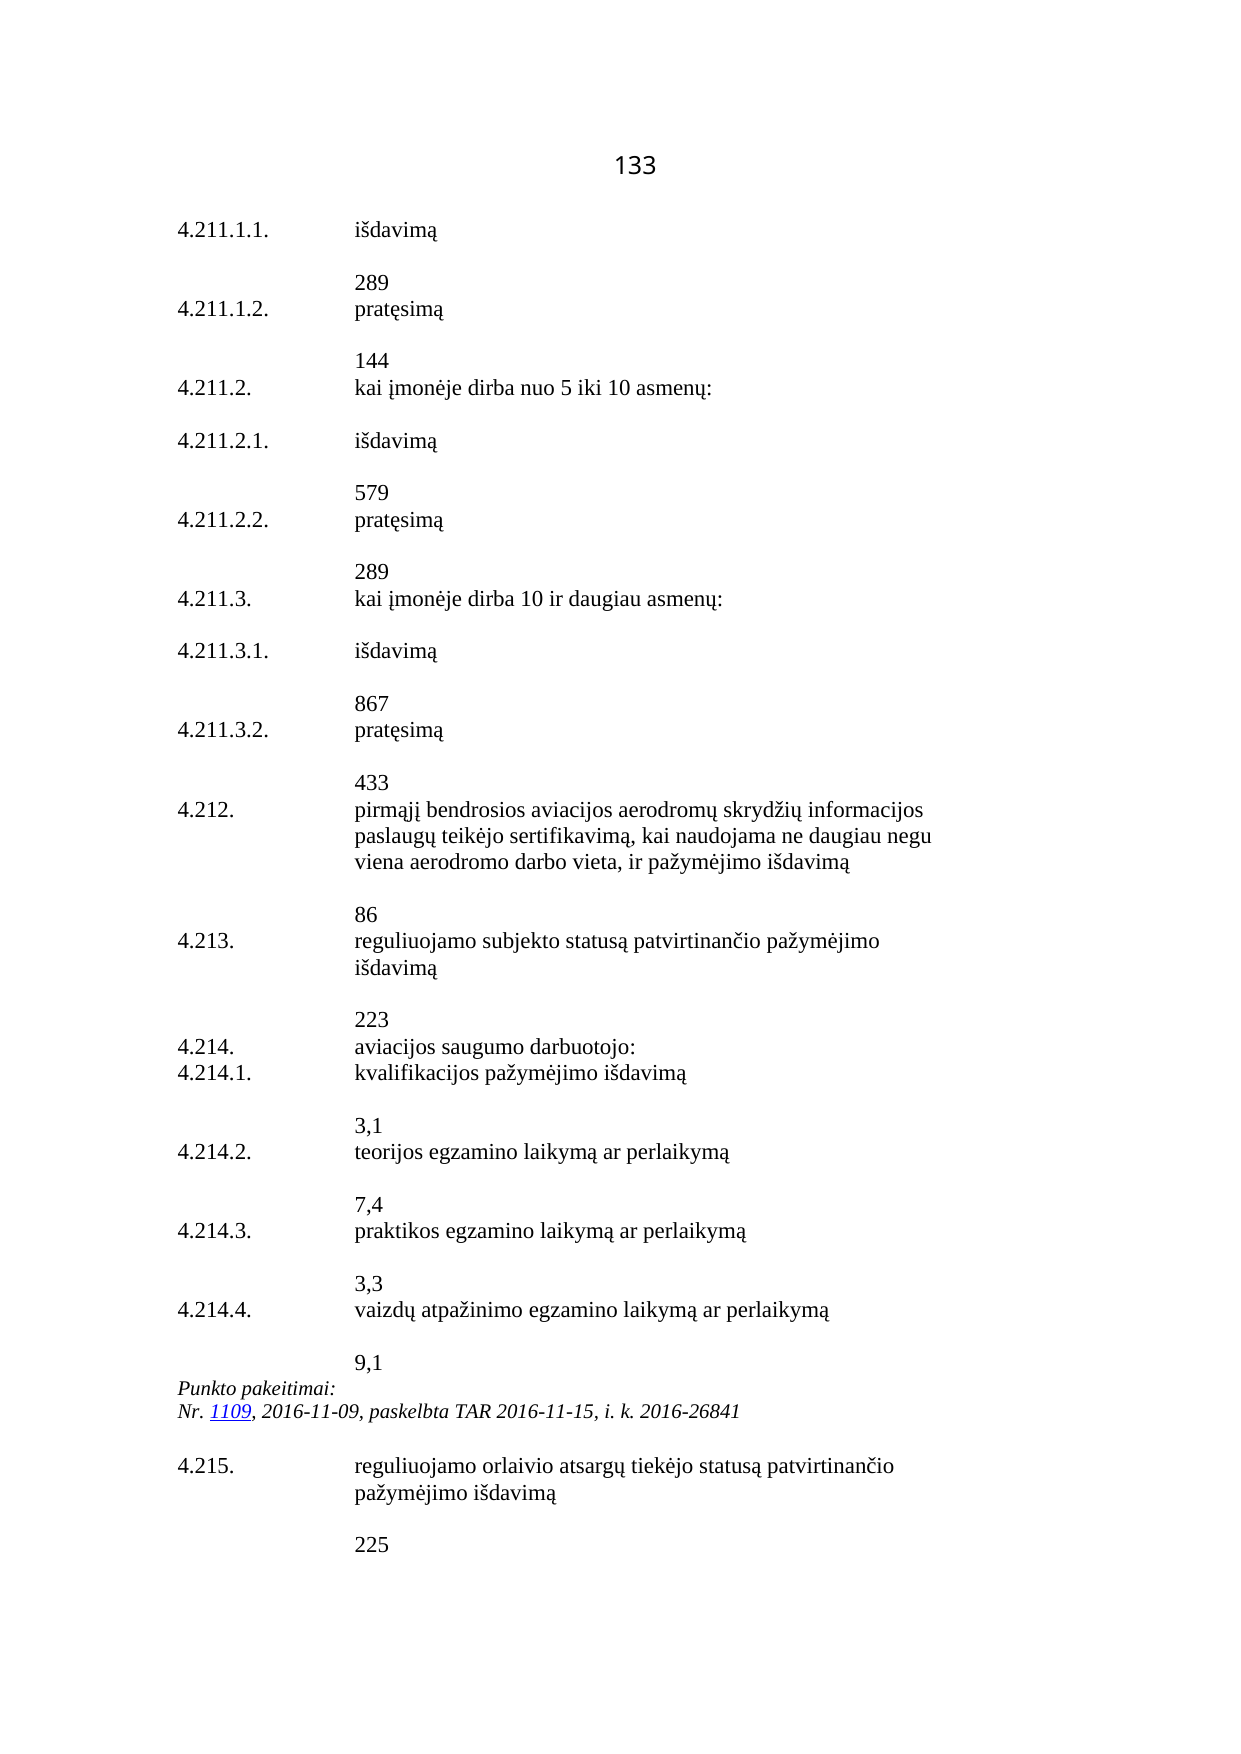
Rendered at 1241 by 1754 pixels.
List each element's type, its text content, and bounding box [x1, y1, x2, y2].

text 4.211.1.2. pratęsimą 144 [177, 295, 945, 374]
text 4.214.1. kvalifikacijos pažymėjimo išdavimą 3,1 [177, 1059, 892, 1138]
text Nr. 1109, 2016-11-09, paskelbta TAR 2016-11-15, i. k. 2016-26841 [177, 1399, 1093, 1423]
text 4.211.2.2. pratęsimą 289 [177, 506, 945, 585]
text pažymėjimo išdavimą 225 [354, 1479, 945, 1558]
text 4.214.4. vaizdų atpažinimo egzamino laikymą ar perlaikymą 9,1 [177, 1296, 892, 1375]
text paslaugų teikėjo sertifikavimą, kai naudojama ne daugiau negu [354, 822, 945, 848]
text 4.212. pirmąjį bendrosios aviacijos aerodromų skrydžių informacijos [177, 796, 945, 822]
text Punkto pakeitimai: [177, 1375, 1093, 1399]
text 4.214. aviacijos saugumo darbuotojo: [177, 1033, 892, 1059]
text 4.214.3. praktikos egzamino laikymą ar perlaikymą 3,3 [177, 1217, 892, 1296]
text 4.215. reguliuojamo orlaivio atsargų tiekėjo statusą patvirtinančio [177, 1452, 945, 1479]
text viena aerodromo darbo vieta, ir pažymėjimo išdavimą 86 [354, 848, 945, 927]
text 4.211.1.1. išdavimą 289 [177, 216, 945, 295]
text 4.211.3.2. pratęsimą 433 [177, 717, 945, 796]
text 4.213. reguliuojamo subjekto statusą patvirtinančio pažymėjimo išdavimą 223 [177, 927, 945, 1033]
text 4.211.3. kai įmonėje dirba 10 ir daugiau asmenų: [177, 585, 945, 637]
text 4.211.2. kai įmonėje dirba nuo 5 iki 10 asmenų: [177, 374, 945, 427]
text 4.211.2.1. išdavimą 579 [177, 427, 945, 506]
text 4.214.2. teorijos egzamino laikymą ar perlaikymą 7,4 [177, 1138, 892, 1217]
text 4.211.3.1. išdavimą 867 [177, 637, 945, 717]
